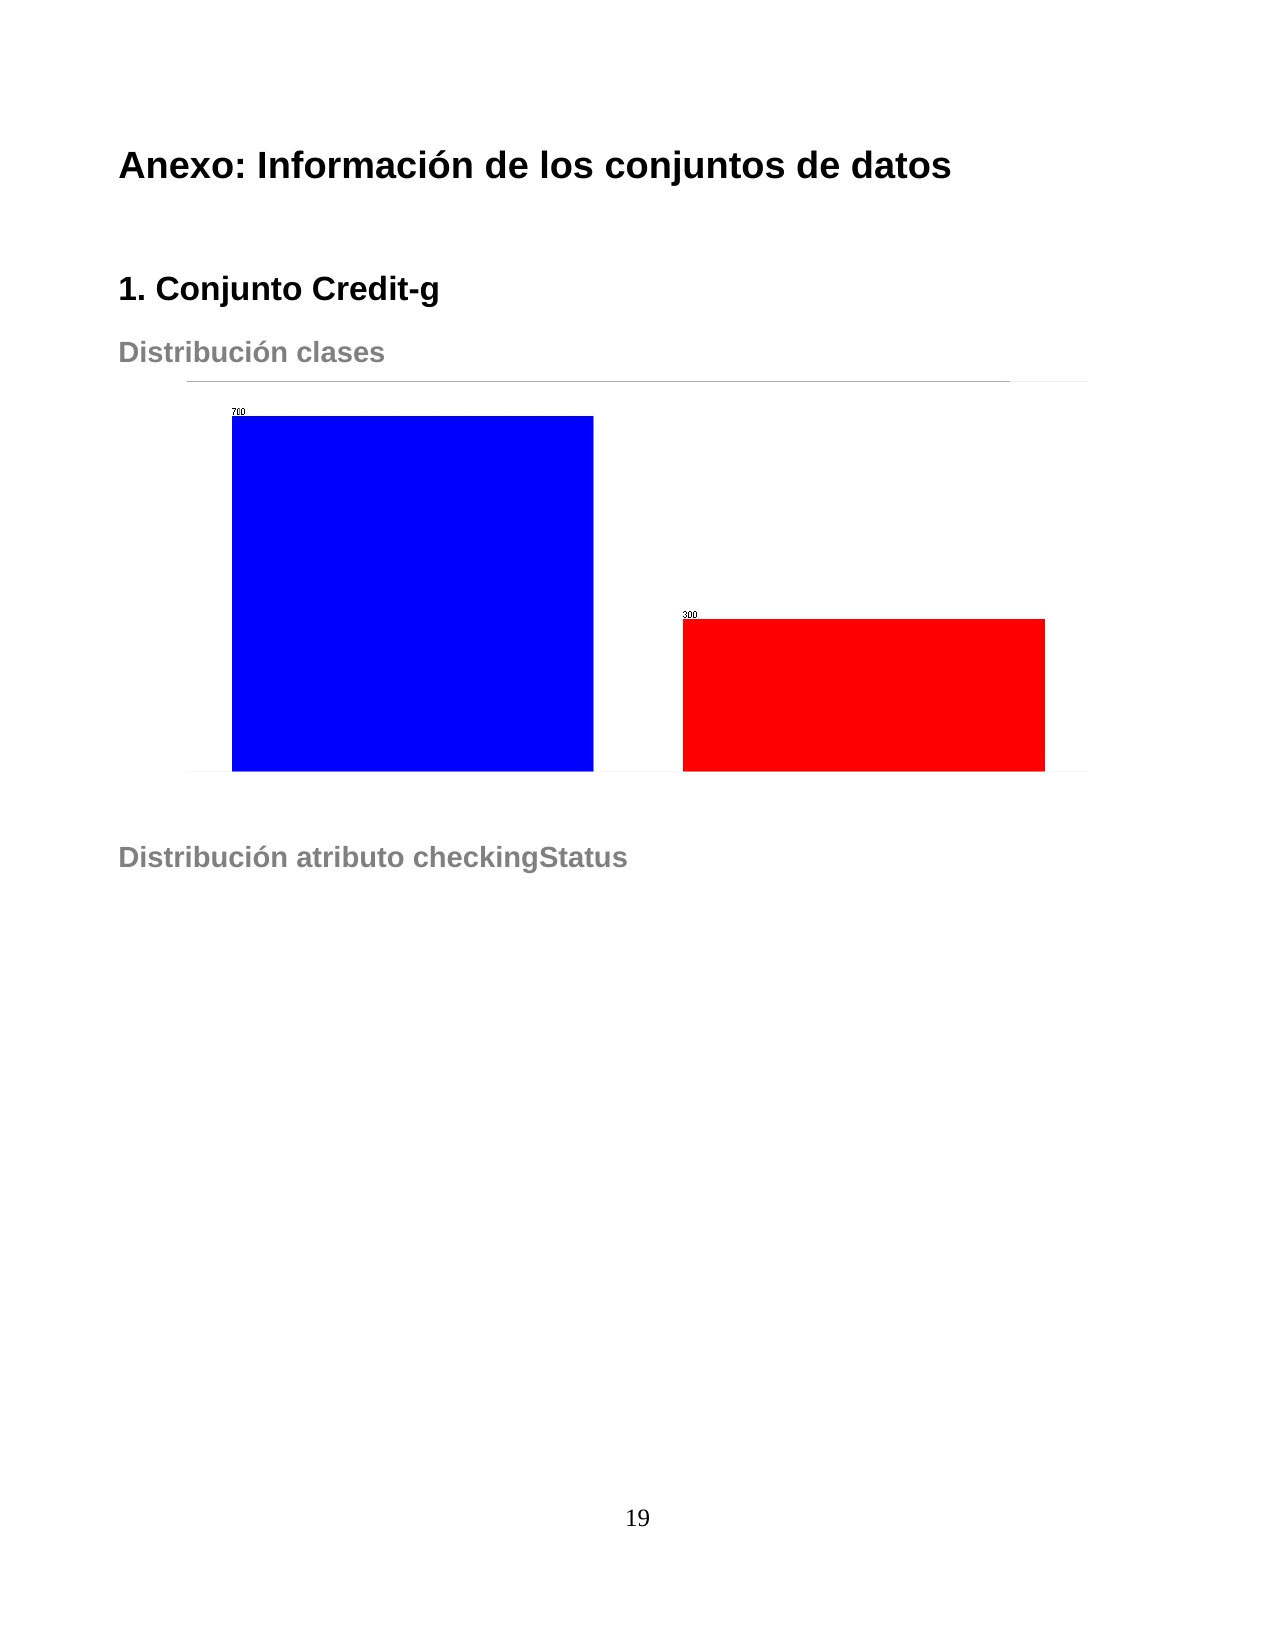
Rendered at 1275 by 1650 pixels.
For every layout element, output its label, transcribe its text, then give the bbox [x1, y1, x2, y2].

subtitle 1. Conjunto Credit-g [118, 269, 1157, 308]
subtitle Distribución atributo checkingStatus [118, 841, 1157, 874]
subtitle Distribución clases [118, 335, 1157, 368]
picture [186, 381, 1089, 772]
subtitle Anexo: Información de los conjuntos de datos [118, 143, 1157, 187]
